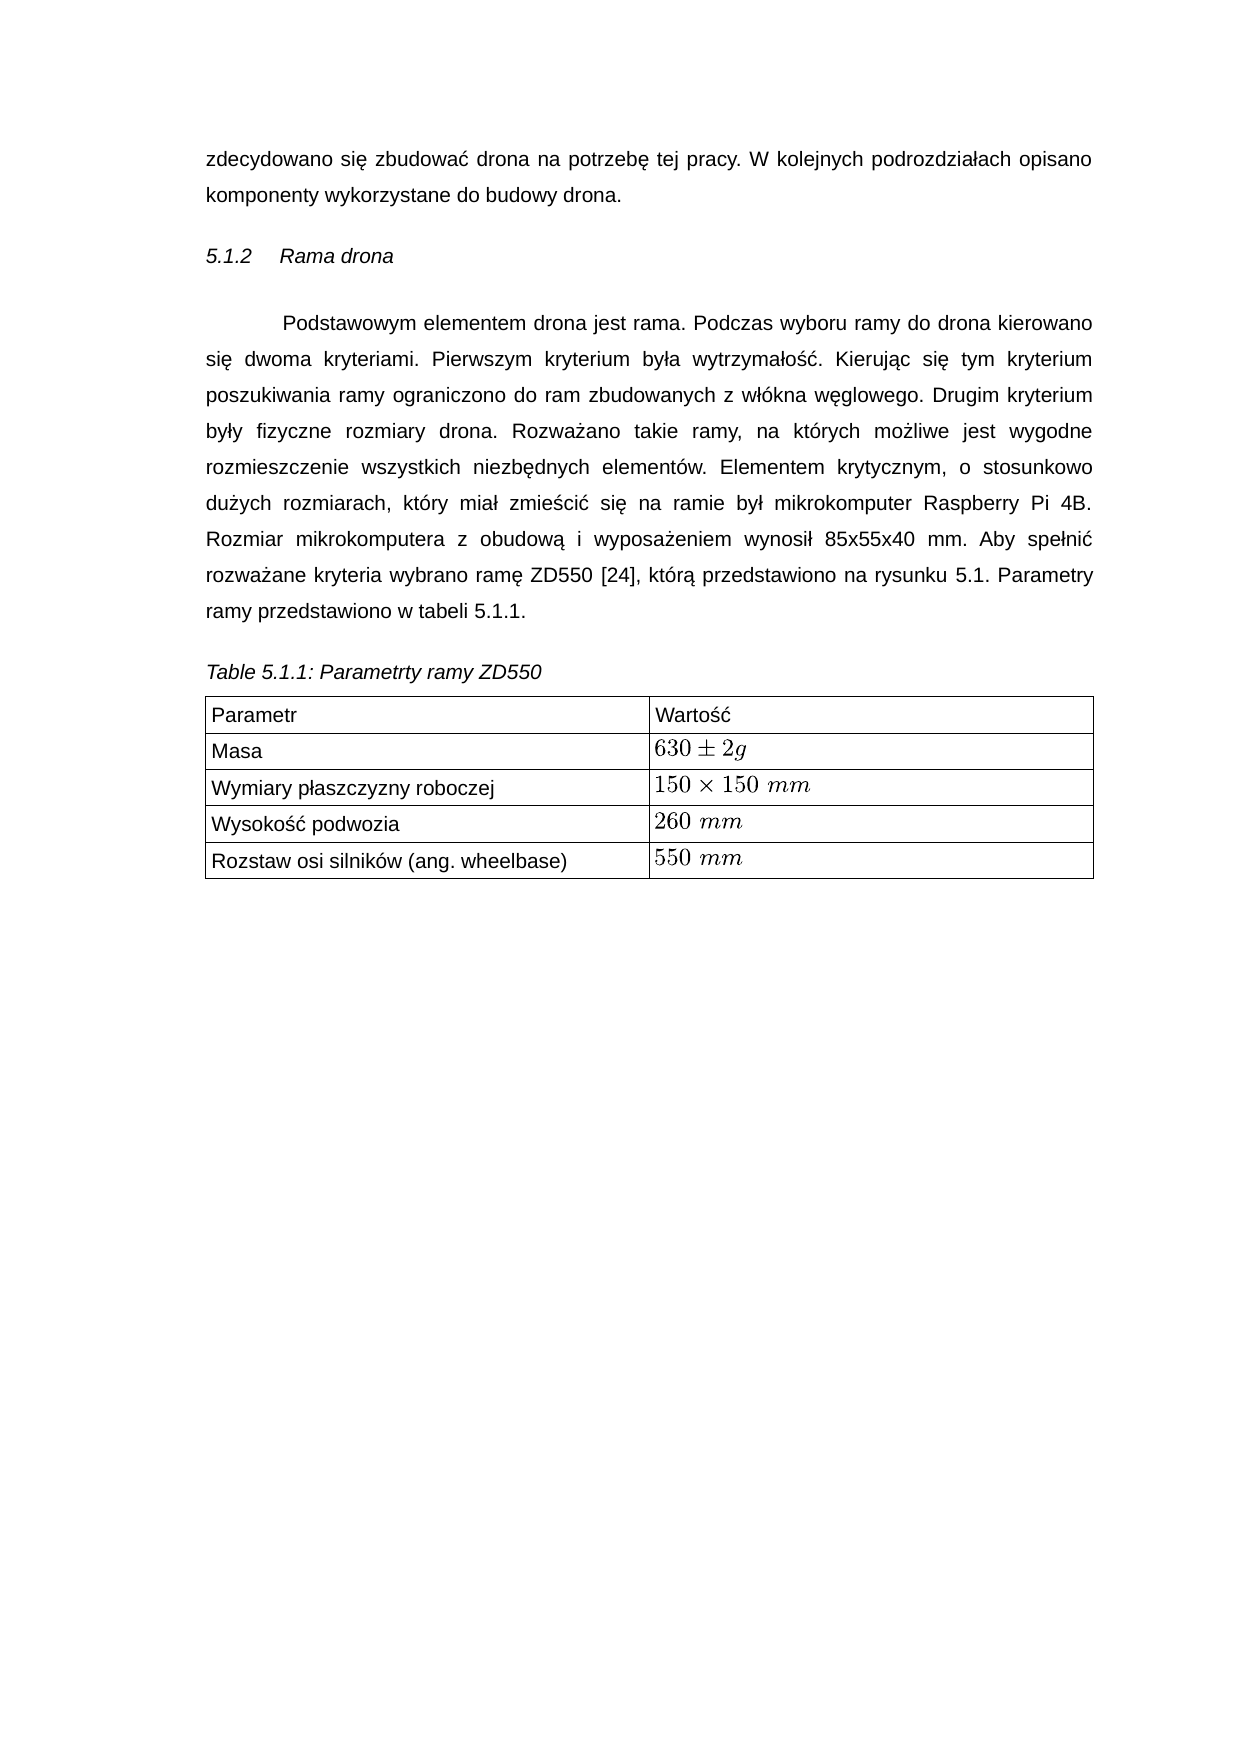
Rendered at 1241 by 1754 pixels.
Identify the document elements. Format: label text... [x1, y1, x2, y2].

table_cell [650, 806, 1093, 842]
table_cell Wysokość podwozia [206, 806, 649, 842]
table_cell [650, 734, 1093, 769]
text zdecydowano się zbudować drona na potrzebę tej pracy. W kolejnych podrozdziałach opisano komponenty wykorzystane do budowy drona. [206, 147, 1093, 207]
table_cell Rozstaw osi silników (ang. wheelbase) [206, 843, 649, 878]
text Podstawowym elementem drona jest rama. Podczas wyboru ramy do drona kierowano się dwoma kryteriami. Pierwszym kryterium była wytrzymałość. Kierując się tym kryterium poszukiwania ramy ograniczono do ram zbudowanych z włókna węglowego. Drugim kryterium były fizyczne rozmiary drona. Rozważano takie ramy, na których możliwe jest wygodne rozmieszczenie wszystkich niezbędnych elementów. Elementem krytycznym, o stosunkowo dużych rozmiarach, który miał zmieścić się na ramie był mikrokomputer Raspberry Pi 4B. Rozmiar mikrokomputera z obudową i wyposażeniem wynosił 85x55x40 mm. Aby spełnić rozważane kryteria wybrano ramę ZD550 [24], którą przedstawiono na rysunku 5.1. Parametry ramy przedstawiono w tabeli 5.1.1. [206, 311, 1093, 622]
table_cell Masa [206, 734, 649, 769]
subtitle Rama drona [206, 244, 1093, 268]
table_header Parametr [206, 697, 649, 732]
text Table 5.1.1: Parametrty ramy ZD550 [206, 659, 1093, 683]
table_header Wartość [650, 697, 1093, 732]
table_cell [650, 770, 1093, 805]
table_cell Wymiary płaszczyzny roboczej [206, 770, 649, 805]
table_cell [650, 843, 1093, 878]
